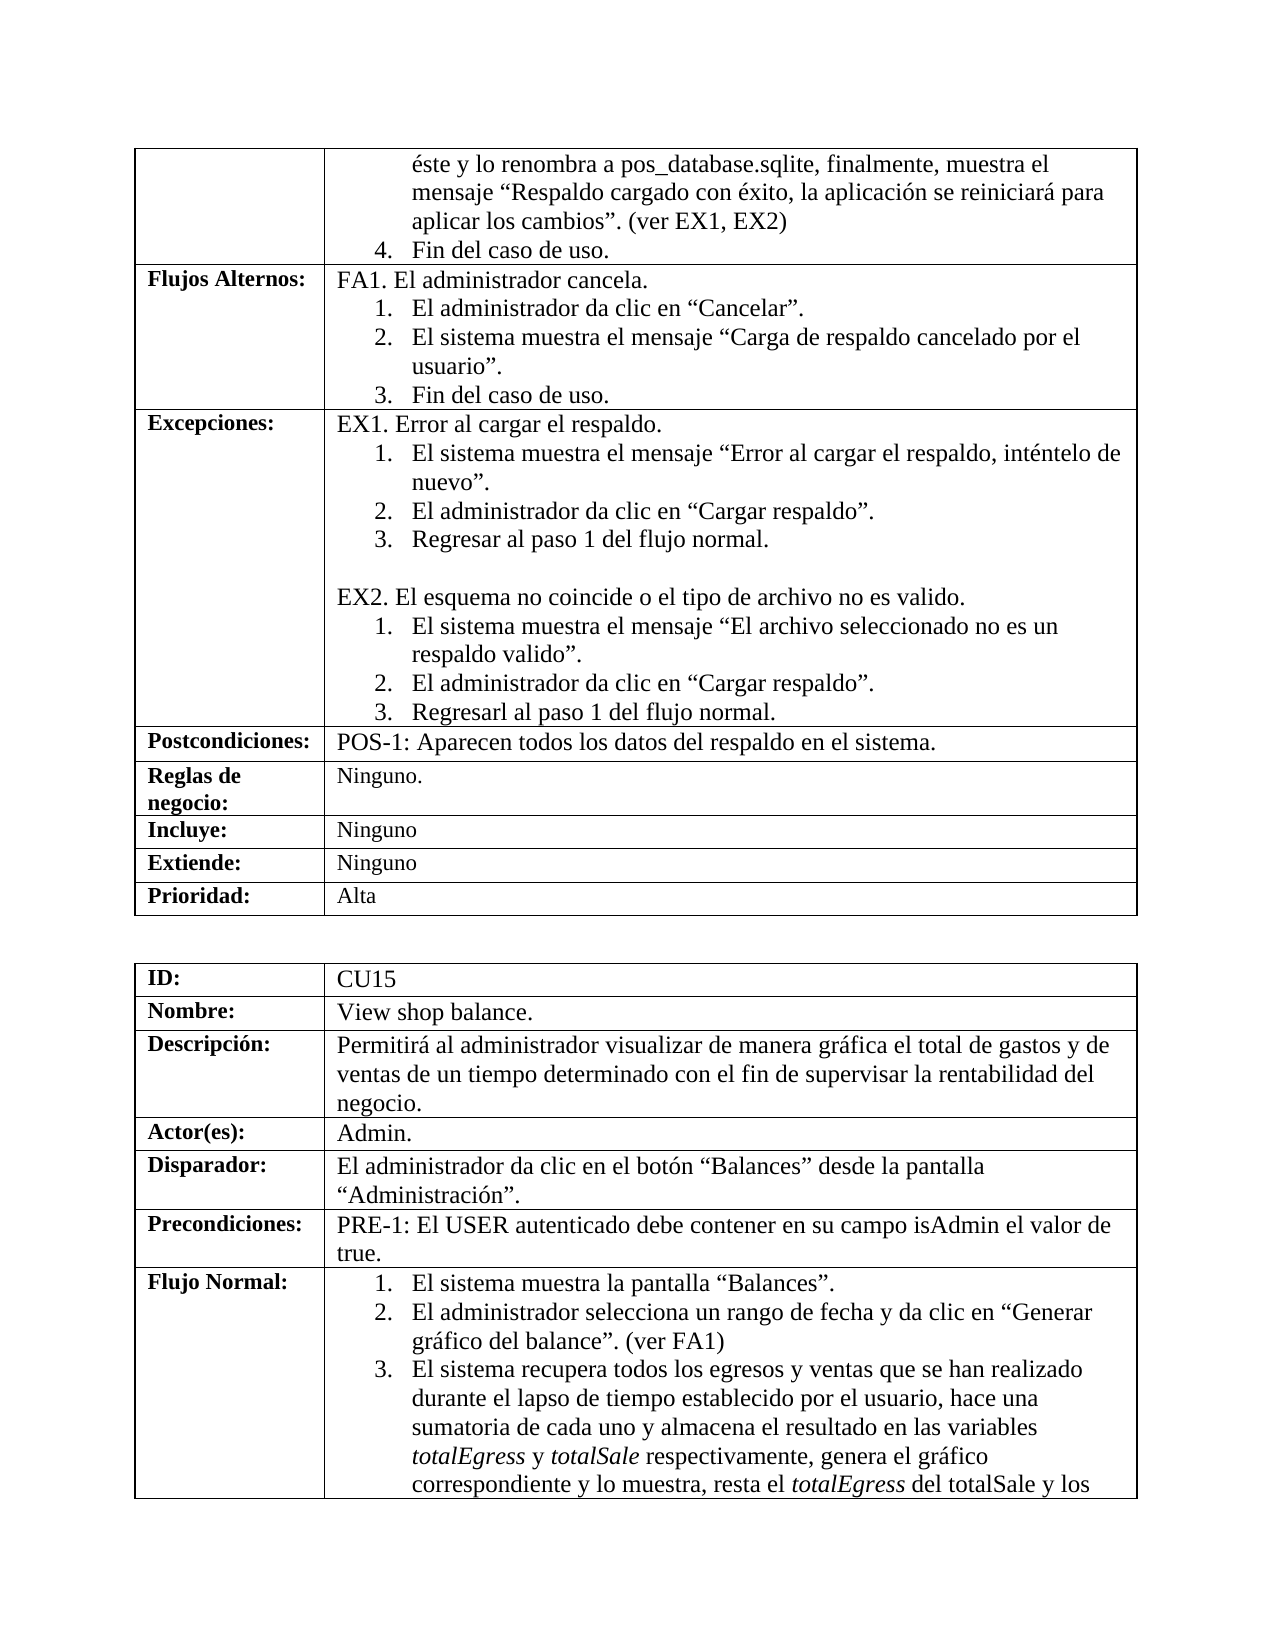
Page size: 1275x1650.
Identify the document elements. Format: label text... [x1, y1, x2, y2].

table_cell Flujos Alternos: [136, 265, 324, 408]
table_cell EX1. Error al cargar el respaldo. El sistema muestra el mensaje “Error al cargar el respaldo, inténtelo de nuevo”. El administrador da clic en “Cargar respaldo”. Regresar al paso 1 del flujo normal. EX2. El esquema no coincide o el tipo de archivo no es valido. El sistema muestra el mensaje “El archivo seleccionado no es un respaldo valido”. El administrador da clic en “Cargar respaldo”. Regresarl al paso 1 del flujo normal. [325, 410, 1136, 726]
table_cell Prioridad: [136, 883, 324, 915]
table_cell Flujo Normal: [136, 1268, 324, 1498]
table_cell Ninguno [325, 816, 1136, 848]
table_cell Reglas de negocio: [136, 762, 324, 815]
table_header CU15 [325, 964, 1136, 996]
table_cell Postcondiciones: [136, 727, 324, 761]
table_cell POS-1: Aparecen todos los datos del respaldo en el sistema. [325, 727, 1136, 761]
table_cell El administrador da clic en el botón “Balances” desde la pantalla “Administración”. [325, 1151, 1136, 1209]
table_cell FA1. El administrador cancela. El administrador da clic en “Cancelar”. El sistema muestra el mensaje “Carga de respaldo cancelado por el usuario”. Fin del caso de uso. [325, 265, 1136, 408]
table_cell El sistema muestra la pantalla “Balances”. El administrador selecciona un rango de fecha y da clic en “Generar gráfico del balance”. (ver FA1) El sistema recupera todos los egresos y ventas que se han realizado durante el lapso de tiempo establecido por el usuario, hace una sumatoria de cada uno y almacena el resultado en las variables totalEgress y totalSale respectivamente, genera el gráfico correspondiente y lo muestra, resta el totalEgress del totalSale y los [325, 1268, 1136, 1498]
table_cell View shop balance. [325, 997, 1136, 1029]
table_cell [136, 149, 324, 264]
table_cell Precondiciones: [136, 1210, 324, 1267]
table_cell Excepciones: [136, 410, 324, 726]
table_cell Admin. [325, 1118, 1136, 1150]
table_cell Disparador: [136, 1151, 324, 1209]
table_cell Descripción: [136, 1031, 324, 1117]
table_cell Extiende: [136, 849, 324, 882]
table_cell Ninguno. [325, 762, 1136, 815]
table_cell PRE-1: El USER autenticado debe contener en su campo isAdmin el valor de true. [325, 1210, 1136, 1267]
table_cell Nombre: [136, 997, 324, 1029]
table_cell éste y lo renombra a pos_database.sqlite, finalmente, muestra el mensaje “Respaldo cargado con éxito, la aplicación se reiniciará para aplicar los cambios”. (ver EX1, EX2) Fin del caso de uso. [325, 149, 1136, 264]
table_cell Actor(es): [136, 1118, 324, 1150]
table_cell Permitirá al administrador visualizar de manera gráfica el total de gastos y de ventas de un tiempo determinado con el fin de supervisar la rentabilidad del negocio. [325, 1031, 1136, 1117]
table_cell Alta [325, 883, 1136, 915]
table_cell Ninguno [325, 849, 1136, 882]
table_cell Incluye: [136, 816, 324, 848]
table_header ID: [136, 964, 324, 996]
